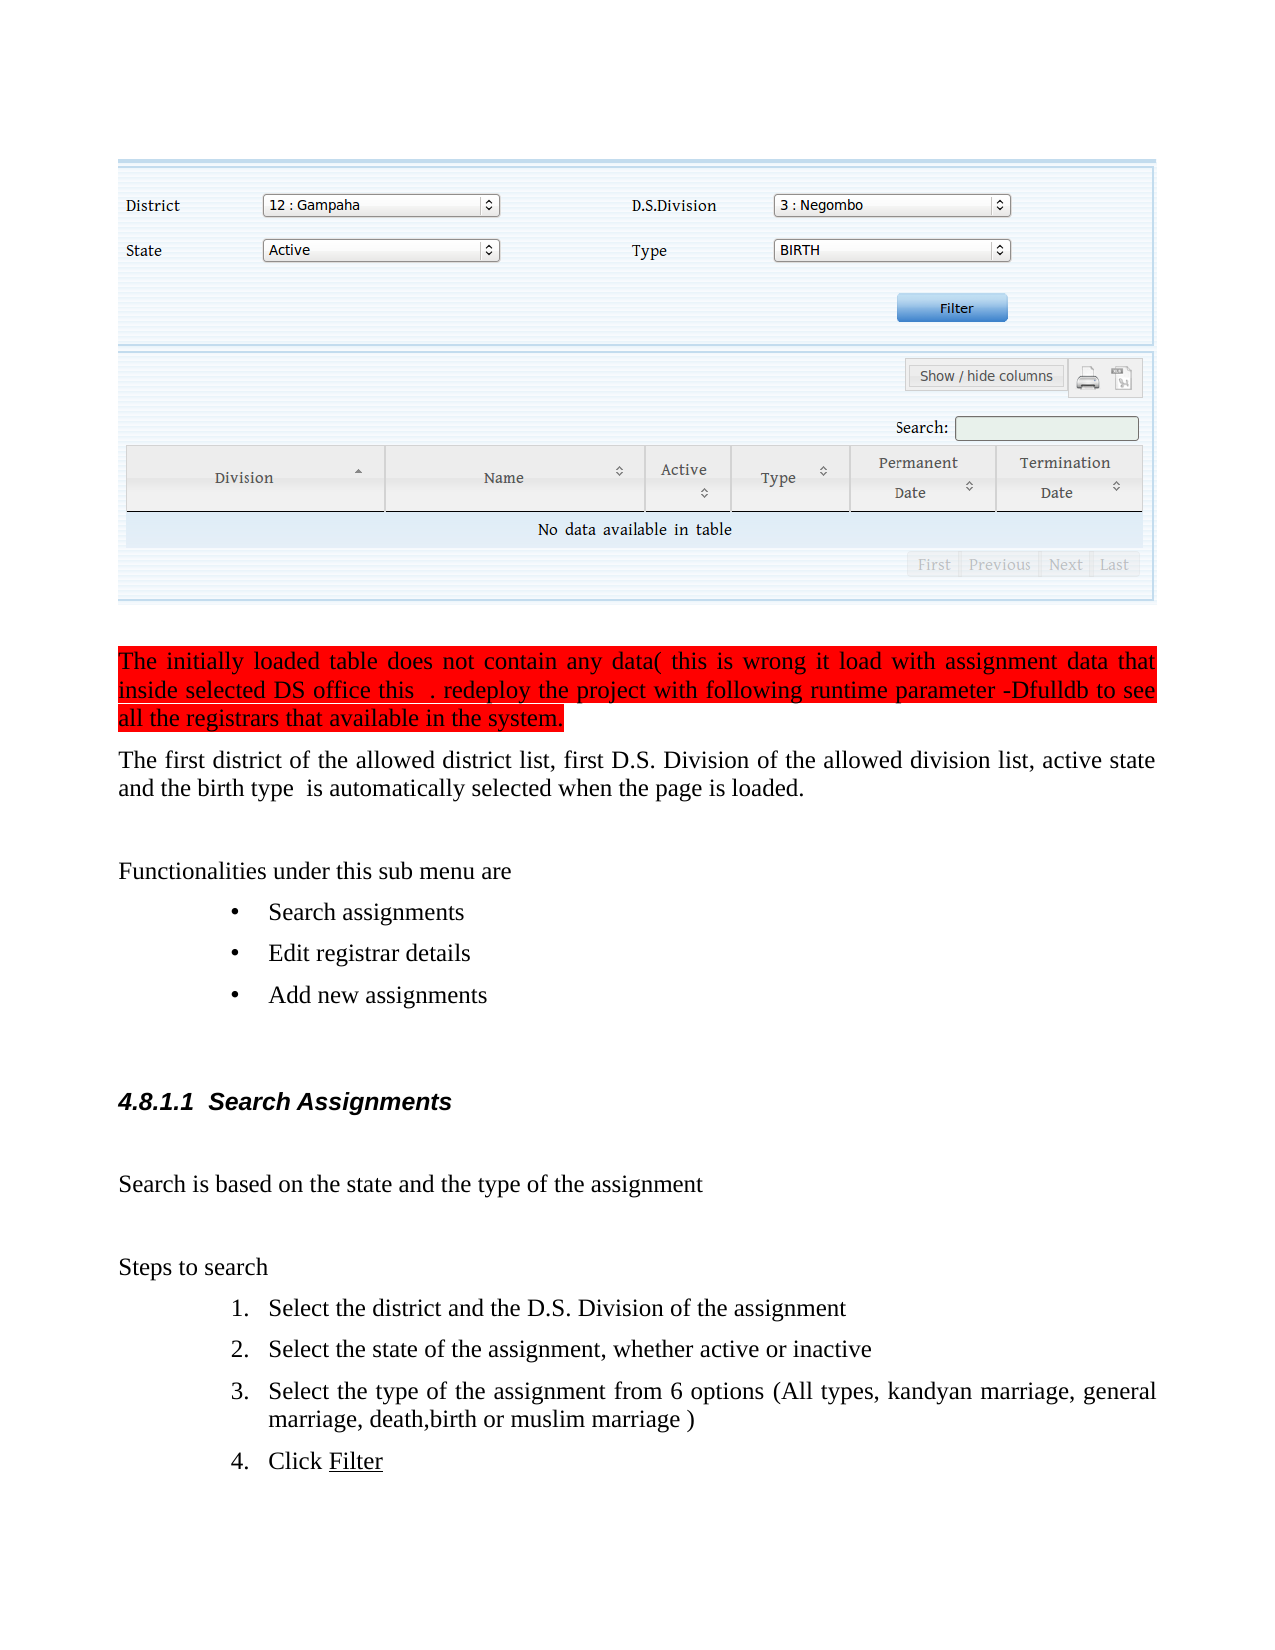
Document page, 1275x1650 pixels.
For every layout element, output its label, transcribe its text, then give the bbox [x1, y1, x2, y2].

list Select the type of the assignment from 6 options (All types, kandyan marriage, general marriage, death,birth or muslim marriage ) [231, 1376, 1157, 1433]
text Search is based on the state and the type of the assignment [118, 1169, 1157, 1198]
text The first district of the allowed district list, first D.S. Division of the allowed division list, active state and the birth type is automatically selected when the page is loaded. [118, 745, 1157, 802]
list Edit registrar details [231, 938, 1157, 967]
list Search assignments [231, 897, 1157, 926]
text The initially loaded table does not contain any data( this is wrong it load with assignment data that inside selected DS office this . redeploy the project with following runtime parameter -Dfulldb to see all the registrars that available in the system. [118, 646, 1157, 732]
picture [118, 159, 1157, 605]
list Select the state of the assignment, whether active or inactive [231, 1334, 1157, 1363]
list Click Filter [231, 1446, 1157, 1474]
text Steps to search [118, 1252, 1157, 1281]
subtitle Search Assignments [118, 1087, 1157, 1116]
list Add new assignments [231, 980, 1157, 1008]
text Functionalities under this sub menu are [118, 856, 1157, 885]
list Select the district and the D.S. Division of the assignment [231, 1293, 1157, 1322]
